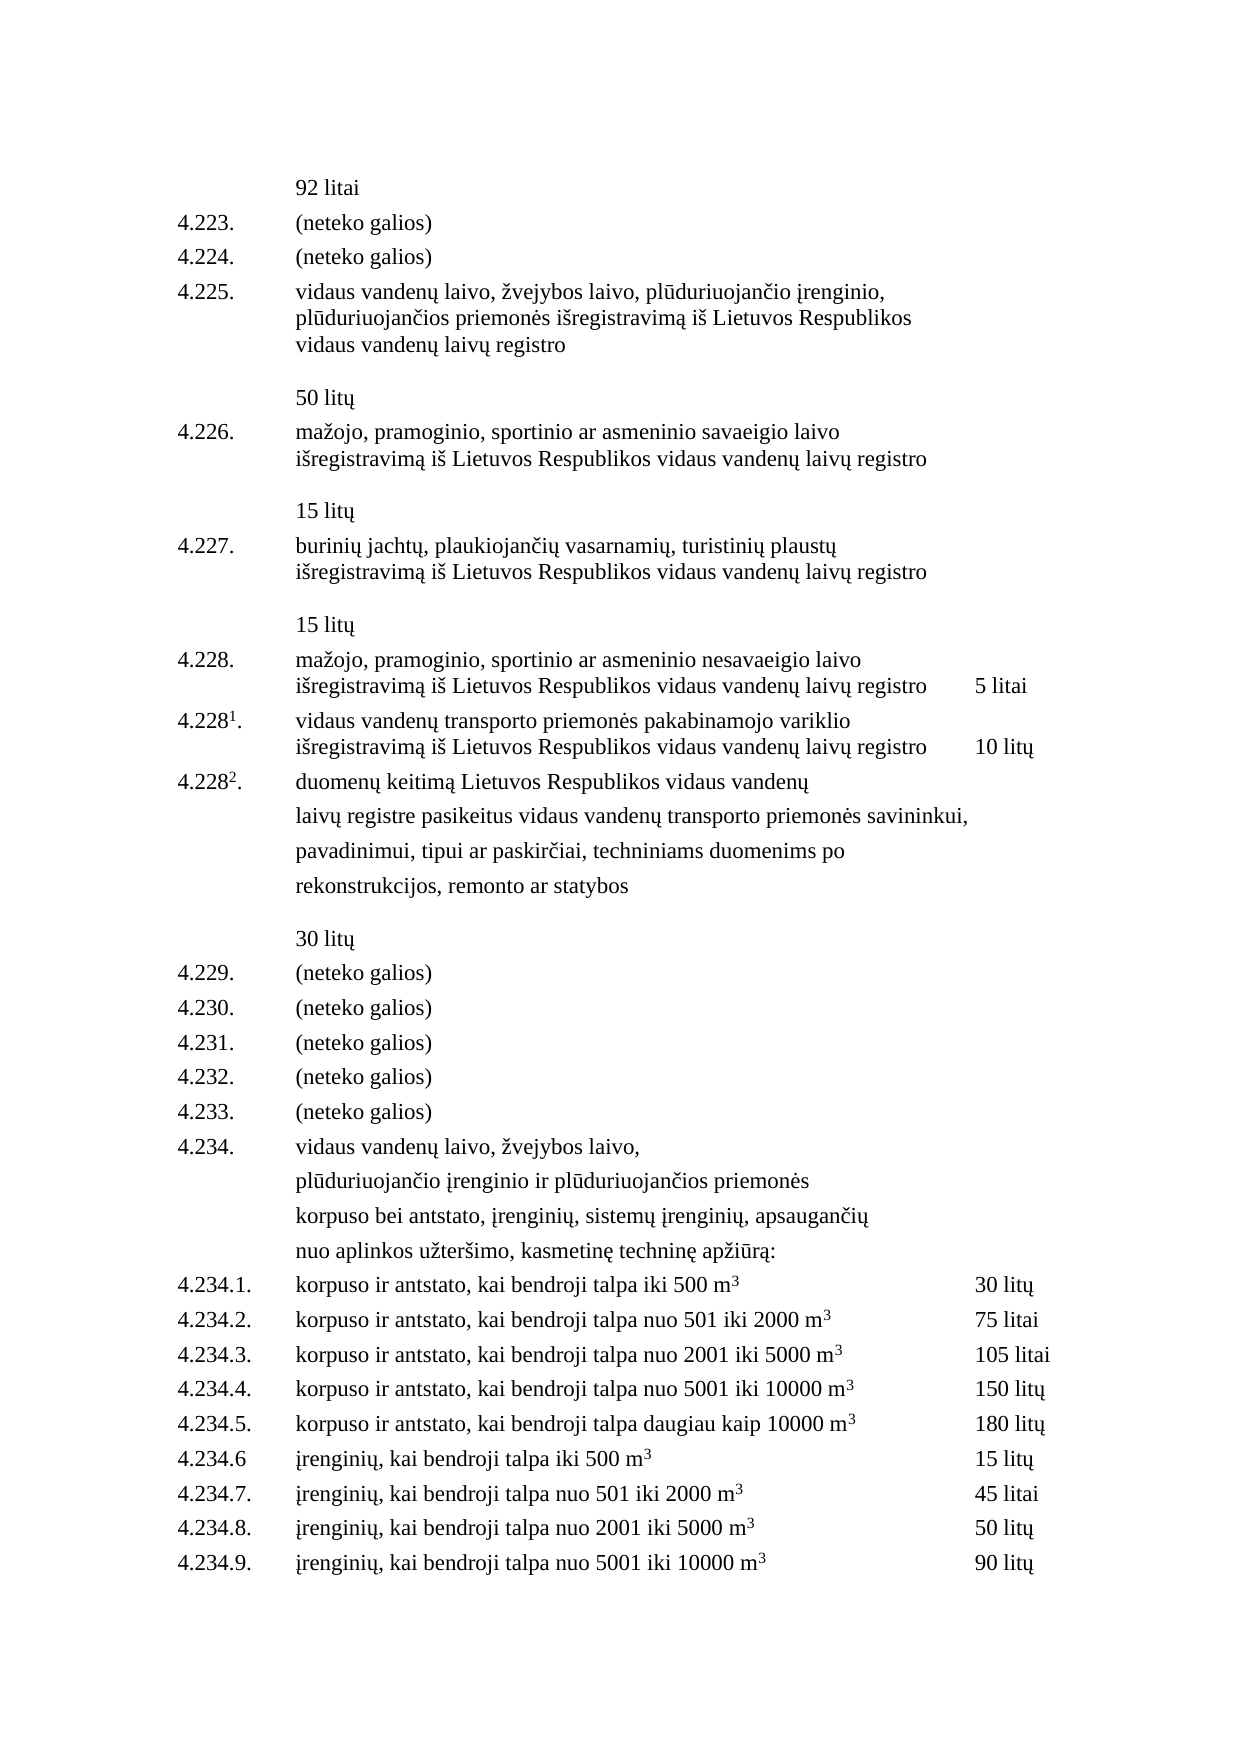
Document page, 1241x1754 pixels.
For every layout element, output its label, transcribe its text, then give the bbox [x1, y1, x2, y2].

text 4.225. vidaus vandenų laivo, žvejybos laivo, plūduriuojančio įrenginio, plūduriuojančios priemonės išregistravimą iš Lietuvos Respublikos vidaus vandenų laivų registro 50 litų [177, 278, 945, 410]
text 4.231. (neteko galios) [177, 1029, 945, 1055]
text 4.2282. duomenų keitimą Lietuvos Respublikos vidaus vandenų [177, 768, 1122, 794]
text rekonstrukcijos, remonto ar statybos 30 litų [295, 872, 945, 951]
text nuo aplinkos užteršimo, kasmetinę techninę apžiūrą: [177, 1237, 1122, 1263]
text plūduriuojančio įrenginio ir plūduriuojančios priemonės [177, 1167, 1122, 1194]
text 4.228. mažojo, pramoginio, sportinio ar asmeninio nesavaeigio laivo išregistravimą iš Lietuvos Respublikos vidaus vandenų laivų registro 5 litai [177, 646, 1122, 698]
text 4.233. (neteko galios) [177, 1098, 945, 1124]
text 4.224. (neteko galios) [177, 243, 945, 270]
text 4.234.6 įrenginių, kai bendroji talpa iki 500 m3 15 litų [177, 1445, 1122, 1471]
text 4.234. vidaus vandenų laivo, žvejybos laivo, [177, 1133, 1122, 1159]
text 92 litai [177, 148, 945, 200]
text 4.227. burinių jachtų, plaukiojančių vasarnamių, turistinių plaustų išregistravimą iš Lietuvos Respublikos vidaus vandenų laivų registro 15 litų [177, 532, 945, 637]
text 4.234.4. korpuso ir antstato, kai bendroji talpa nuo 5001 iki 10000 m3 150 litų [177, 1376, 1122, 1402]
text 4.232. (neteko galios) [177, 1063, 945, 1090]
text 4.234.3. korpuso ir antstato, kai bendroji talpa nuo 2001 iki 5000 m3 105 litai [177, 1341, 1122, 1367]
text pavadinimui, tipui ar paskirčiai, techniniams duomenims po [177, 837, 1122, 863]
text 4.230. (neteko galios) [177, 994, 945, 1020]
text 4.223. (neteko galios) [177, 209, 945, 235]
text 4.234.1. korpuso ir antstato, kai bendroji talpa iki 500 m3 30 litų [177, 1271, 1122, 1298]
text 4.234.2. korpuso ir antstato, kai bendroji talpa nuo 501 iki 2000 m3 75 litai [177, 1306, 1122, 1332]
text 4.234.8. įrenginių, kai bendroji talpa nuo 2001 iki 5000 m3 50 litų [177, 1514, 1122, 1541]
text 4.229. (neteko galios) [177, 959, 945, 986]
text 4.2281. vidaus vandenų transporto priemonės pakabinamojo variklio išregistravimą iš Lietuvos Respublikos vidaus vandenų laivų registro 10 litų [177, 707, 1122, 759]
text 4.234.9. įrenginių, kai bendroji talpa nuo 5001 iki 10000 m3 90 litų [177, 1549, 1122, 1575]
text korpuso bei antstato, įrenginių, sistemų įrenginių, apsaugančių [177, 1202, 1122, 1228]
text 4.234.7. įrenginių, kai bendroji talpa nuo 501 iki 2000 m3 45 litai [177, 1479, 1122, 1506]
text laivų registre pasikeitus vidaus vandenų transporto priemonės savininkui, [177, 802, 1122, 829]
text 4.234.5. korpuso ir antstato, kai bendroji talpa daugiau kaip 10000 m3 180 litų [177, 1410, 1122, 1437]
text 4.226. mažojo, pramoginio, sportinio ar asmeninio savaeigio laivo išregistravimą iš Lietuvos Respublikos vidaus vandenų laivų registro 15 litų [177, 418, 945, 524]
